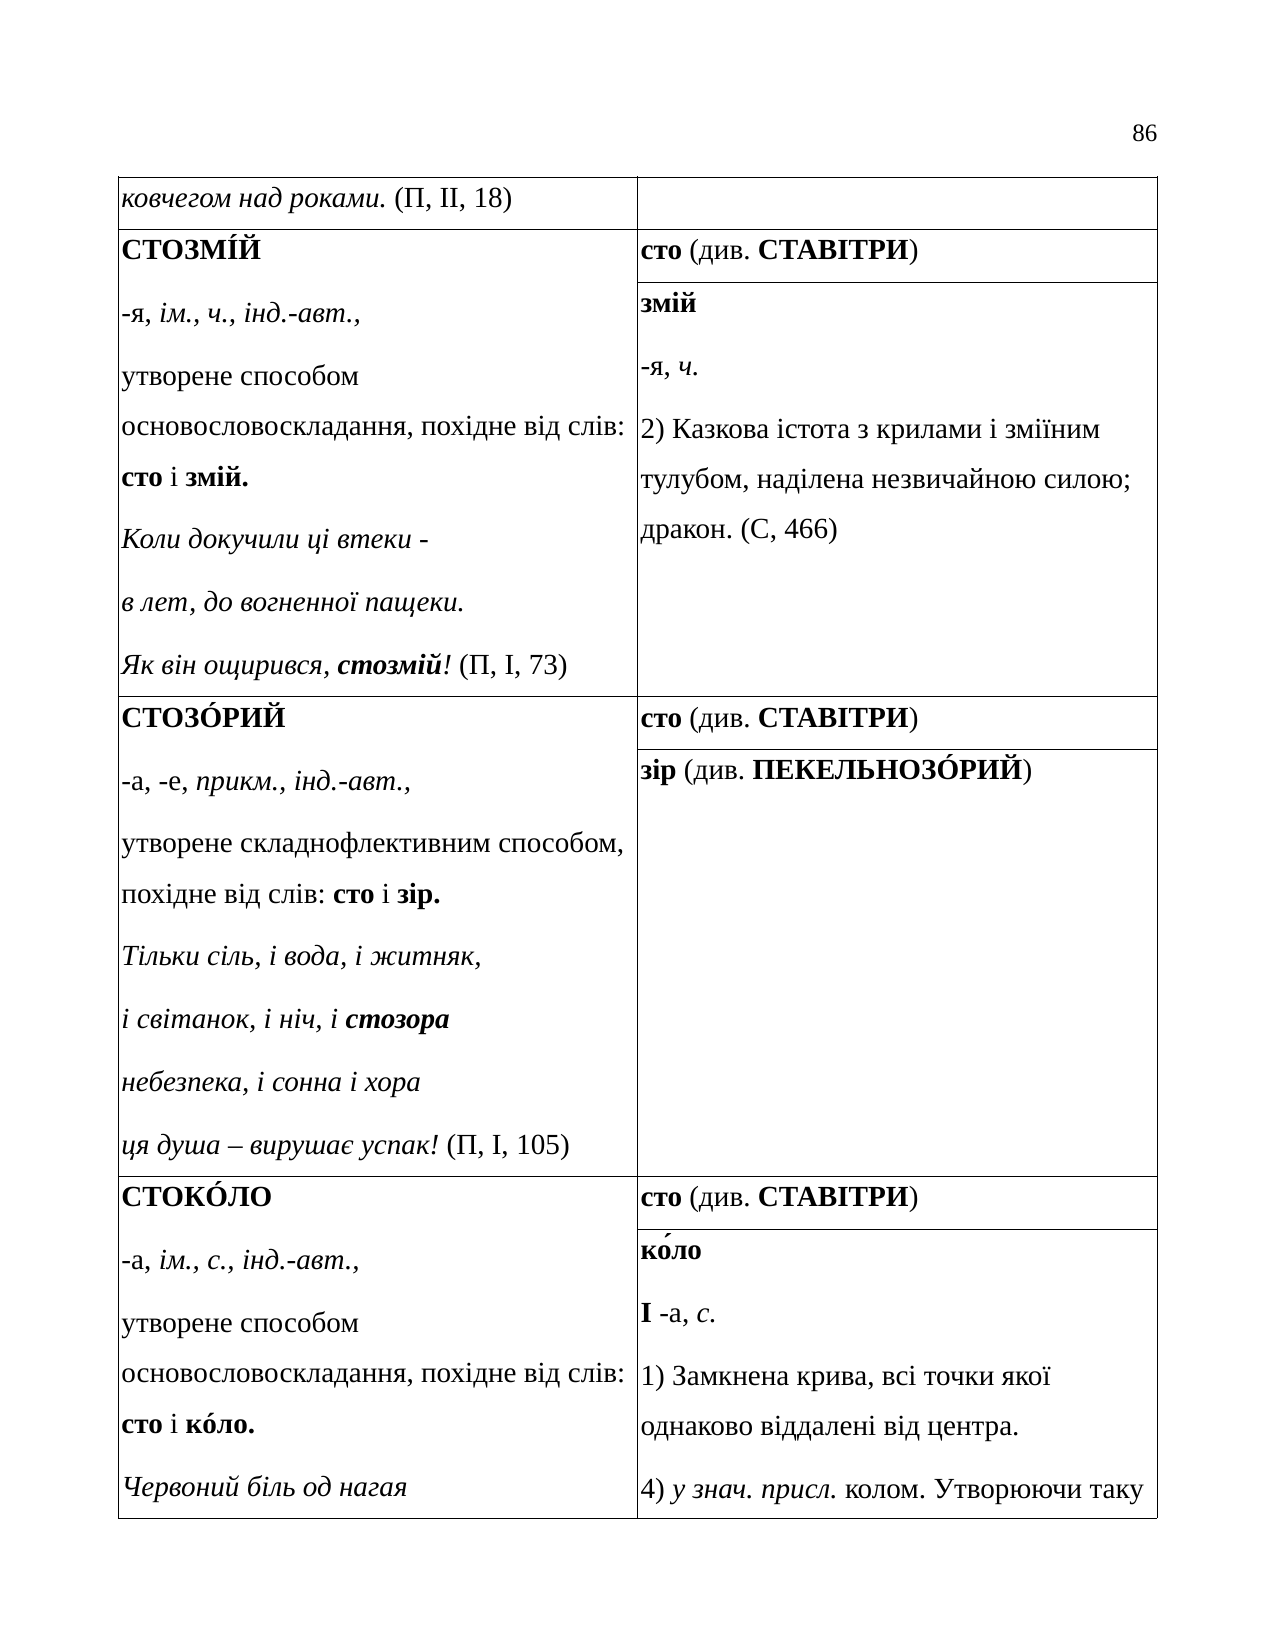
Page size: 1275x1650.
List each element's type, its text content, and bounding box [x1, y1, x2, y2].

table_cell сто (див. СТАВІТРИ) [638, 1177, 1157, 1229]
table_cell ко́ло I -а, с. 1) Замкнена крива, всі точки якої однаково віддалені від центра. 4) у знач. присл. колом. Утворюючи таку [638, 1230, 1157, 1518]
table_cell сто (див. СТАВІТРИ) [638, 230, 1157, 282]
table_cell сто (див. СТАВІТРИ) [638, 697, 1157, 749]
table_cell СТОКÓЛО -а, ім., с., інд.-авт., утворене способом основословоскладання, похідне від слів: сто і кóло. Червоний біль од нагая [119, 1177, 637, 1518]
table_cell СТОЗМÍЙ -я, ім., ч., інд.-авт., утворене способом основословоскладання, похідне від слів: сто і змій. Коли докучили ці втеки - в лет, до вогненної пащеки. Як він ощирився, стозмій! (П, І, 73) [119, 230, 637, 696]
table_cell [638, 178, 1157, 229]
table_cell - ковчегом над роками. (П, ІІ, 18) [119, 178, 637, 229]
table_cell зір (див. ПЕКЕЛЬНОЗÓРИЙ) [638, 750, 1157, 1176]
table_cell СТОЗÓРИЙ -а, -е, прикм., інд.-авт., утворене складнофлективним способом, похідне від слів: сто і зір. Тільки сіль, і вода, і житняк, і світанок, і ніч, і стозора небезпека, і сонна і хора ця душа – вирушає успак! (П, І, 105) [119, 697, 637, 1176]
table_cell змій -я, ч. 2) Казкова істота з крилами і зміїним тулубом, наділена незвичайною силою; дракон. (С, 466) [638, 283, 1157, 696]
